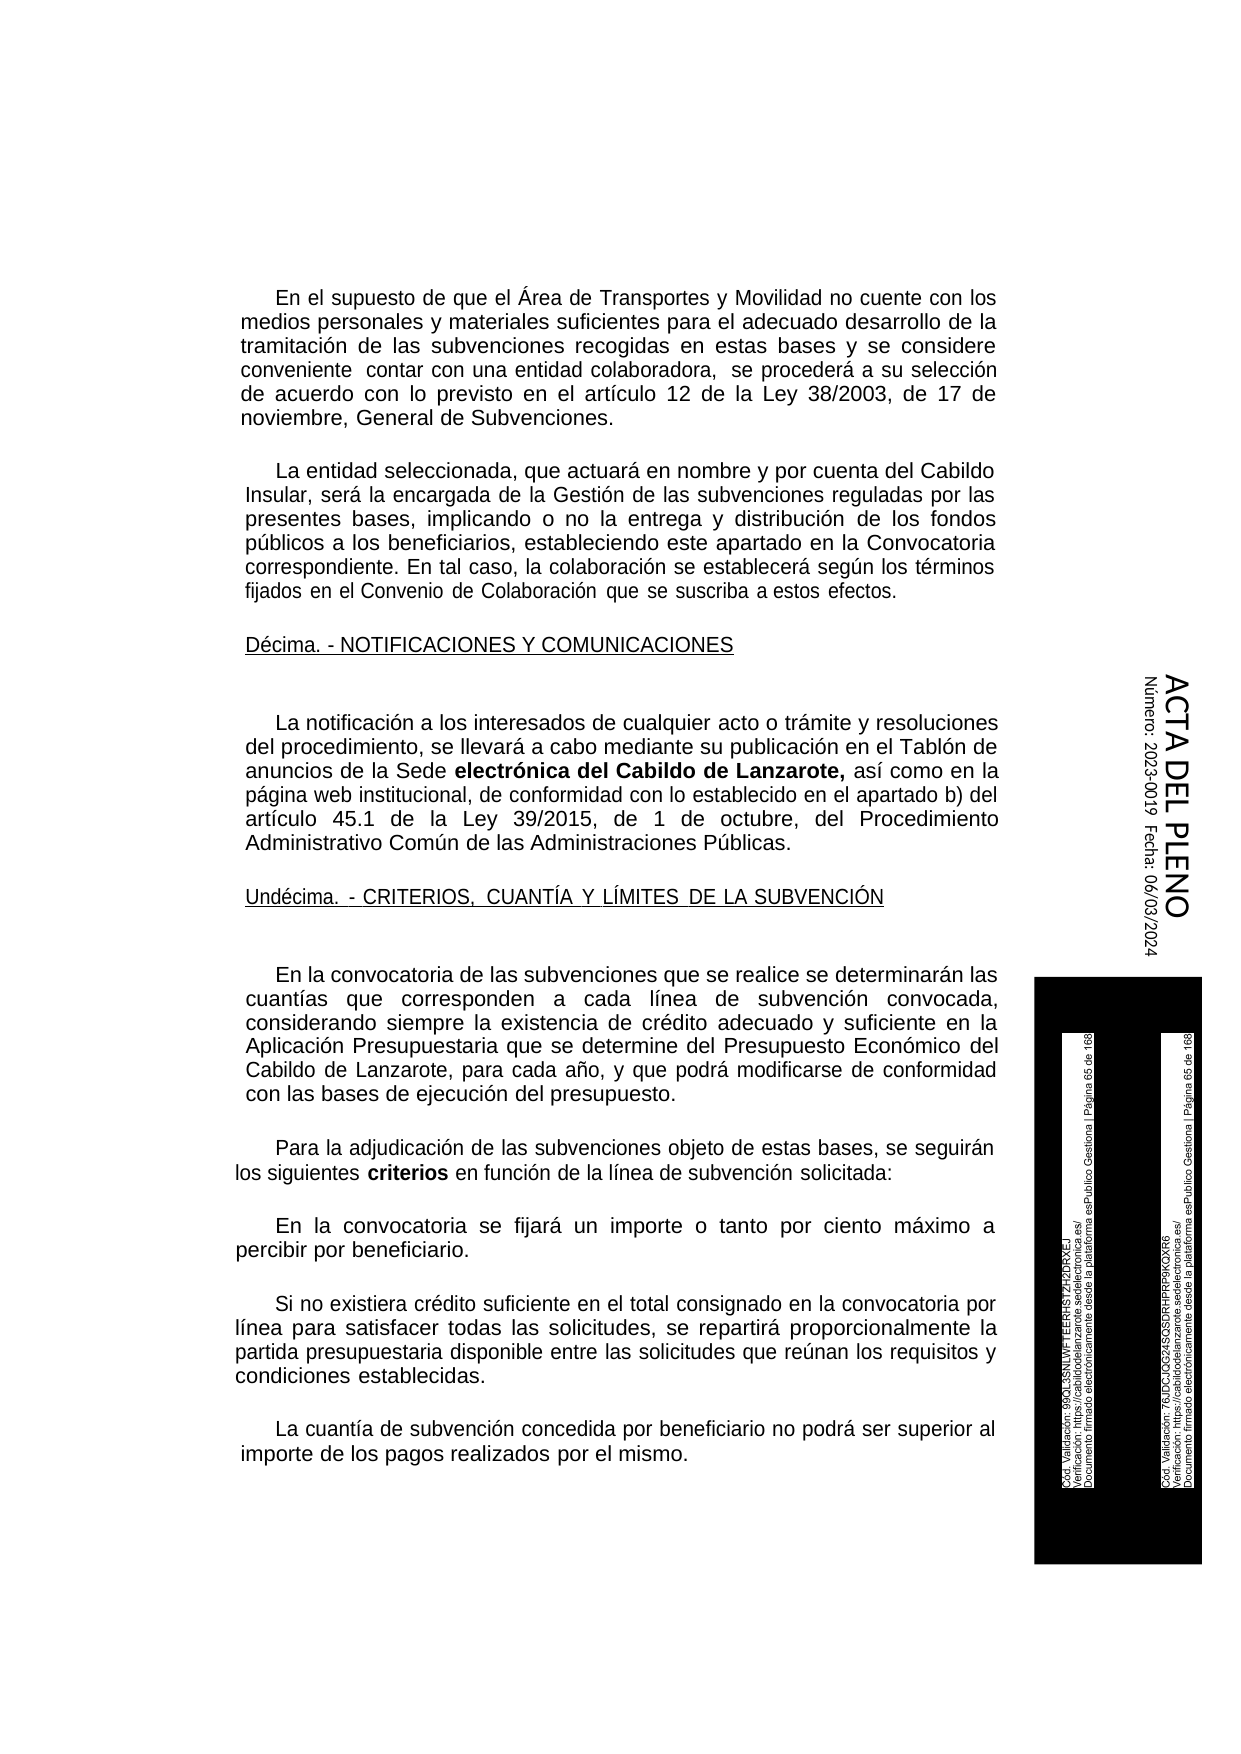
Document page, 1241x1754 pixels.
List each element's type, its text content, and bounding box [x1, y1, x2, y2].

picture [1062, 1033, 1094, 1488]
text Para la adjudicación de las subvenciones objeto de estas bases, se seguirán los siguientes criterios en función de la línea de subvención solicitada: [235, 1137, 996, 1184]
text En la convocatoria se fijará un importe o tanto por ciento máximo a percibir por beneficiario. [235, 1215, 995, 1263]
picture [1161, 1033, 1194, 1488]
text En el supuesto de que el Área de Transportes y Movilidad no cuente con los medios personales y materiales suficientes para el adecuado desarrollo de la tramitación de las subvenciones recogidas en estas bases y se considere conveniente contar con una entidad colaboradora, se procederá a su selección de acuerdo con lo previsto en el artículo 12 de la Ley 38/2003, de 17 de noviembre, General de Subvenciones. [240, 286, 998, 430]
text ACTA DEL PLENO [1161, 674, 1196, 964]
text La entidad seleccionada, que actuará en nombre y por cuenta del Cabildo Insular, será la encargada de la Gestión de las subvenciones reguladas por las presentes bases, implicando o no la entrega y distribución de los fondos públicos a los beneficiarios, estableciendo este apartado en la Convocatoria correspondiente. En tal caso, la colaboración se establecerá según los términos fijados en el Convenio de Colaboración que se suscriba a estos efectos. [245, 460, 996, 603]
text Décima. - NOTIFICACIONES Y COMUNICACIONES [245, 632, 1205, 657]
text Número: 2023-0019 Fecha: 06/03/2024 [1142, 676, 1161, 964]
text La notificación a los interesados de cualquier acto o trámite y resoluciones del procedimiento, se llevará a cabo mediante su publicación en el Tablón de anuncios de la Sede electrónica del Cabildo de Lanzarote, así como en la página web institucional, de conformidad con lo establecido en el apartado b) del artículo 45.1 de la Ley 39/2015, de 1 de octubre, del Procedimiento Administrativo Común de las Administraciones Públicas. [245, 712, 999, 855]
text La cuantía de subvención concedida por beneficiario no podrá ser superior al importe de los pagos realizados por el mismo. [240, 1417, 997, 1466]
text Si no existiera crédito suficiente en el total consignado en la convocatoria por línea para satisfacer todas las solicitudes, se repartirá proporcionalmente la partida presupuestaria disponible entre las solicitudes que reúnan los requisitos y condiciones establecidas. [235, 1292, 998, 1388]
text En la convocatoria de las subvenciones que se realice se determinarán las cuantías que corresponden a cada línea de subvención convocada, considerando siempre la existencia de crédito adecuado y suficiente en la Aplicación Presupuestaria que se determine del Presupuesto Económico del Cabildo de Lanzarote, para cada año, y que podrá modificarse de conformidad con las bases de ejecución del presupuesto. [245, 963, 999, 1107]
text Undécima. - CRITERIOS, CUANTÍA Y LÍMITES DE LA SUBVENCIÓN [245, 884, 1142, 909]
